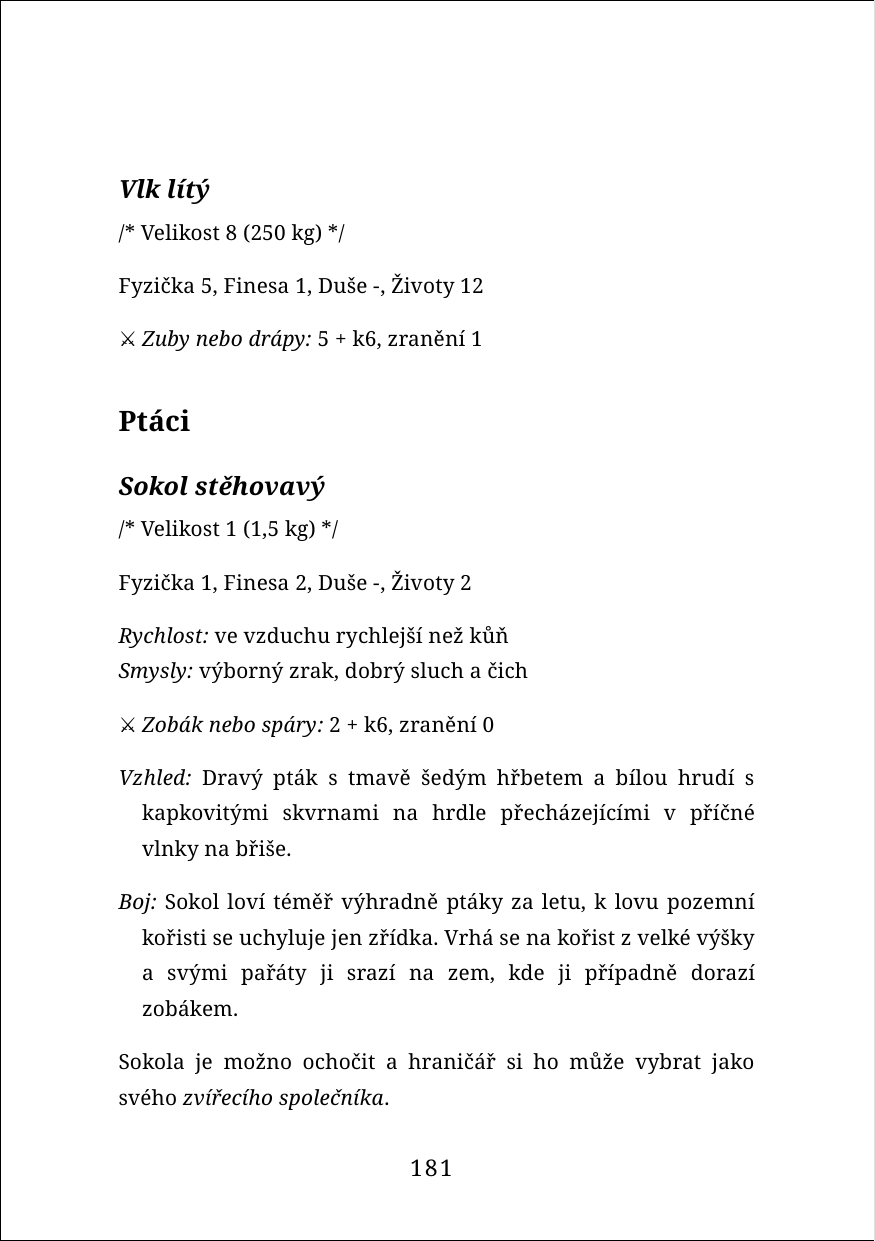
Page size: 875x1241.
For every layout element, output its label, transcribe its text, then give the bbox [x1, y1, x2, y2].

text Smysly: výborný zrak, dobrý sluch a čich [118, 657, 756, 685]
text Rychlost: ve vzduchu rychlejší než kůň [118, 621, 756, 649]
text Sokola je možno ochočit a hraničář si ho může vybrat jako svého zvířecího společníka. [118, 1047, 756, 1111]
text ⚔ Zobák nebo spáry: 2 + k6, zranění 0 [118, 710, 756, 738]
text Fyzička 1, Finesa 2, Duše -, Životy 2 [118, 568, 756, 596]
text Fyzička 5, Finesa 1, Duše -, Životy 12 [118, 271, 756, 299]
text Vzhled: Dravý pták s tmavě šedým hřbetem a bílou hrudí s kapkovitými skvrnami na hrdle přecházejícími v příčné vlnky na břiše. [118, 763, 756, 862]
subtitle Ptáci [118, 401, 756, 439]
text /* Velikost 1 (1,5 kg) */ [118, 514, 756, 543]
text ⚔ Zuby nebo drápy: 5 + k6, zranění 1 [118, 324, 756, 352]
subtitle Vlk lítý [118, 172, 756, 206]
text Boj: Sokol loví téměř výhradně ptáky za letu, k lovu pozemní kořisti se uchyluje jen zřídka. Vrhá se na kořist z velké výšky a svými pařáty ji srazí na zem, kde ji případně dorazí zobákem. [118, 887, 756, 1022]
text /* Velikost 8 (250 kg) */ [118, 218, 756, 246]
subtitle Sokol stěhovavý [118, 469, 756, 503]
